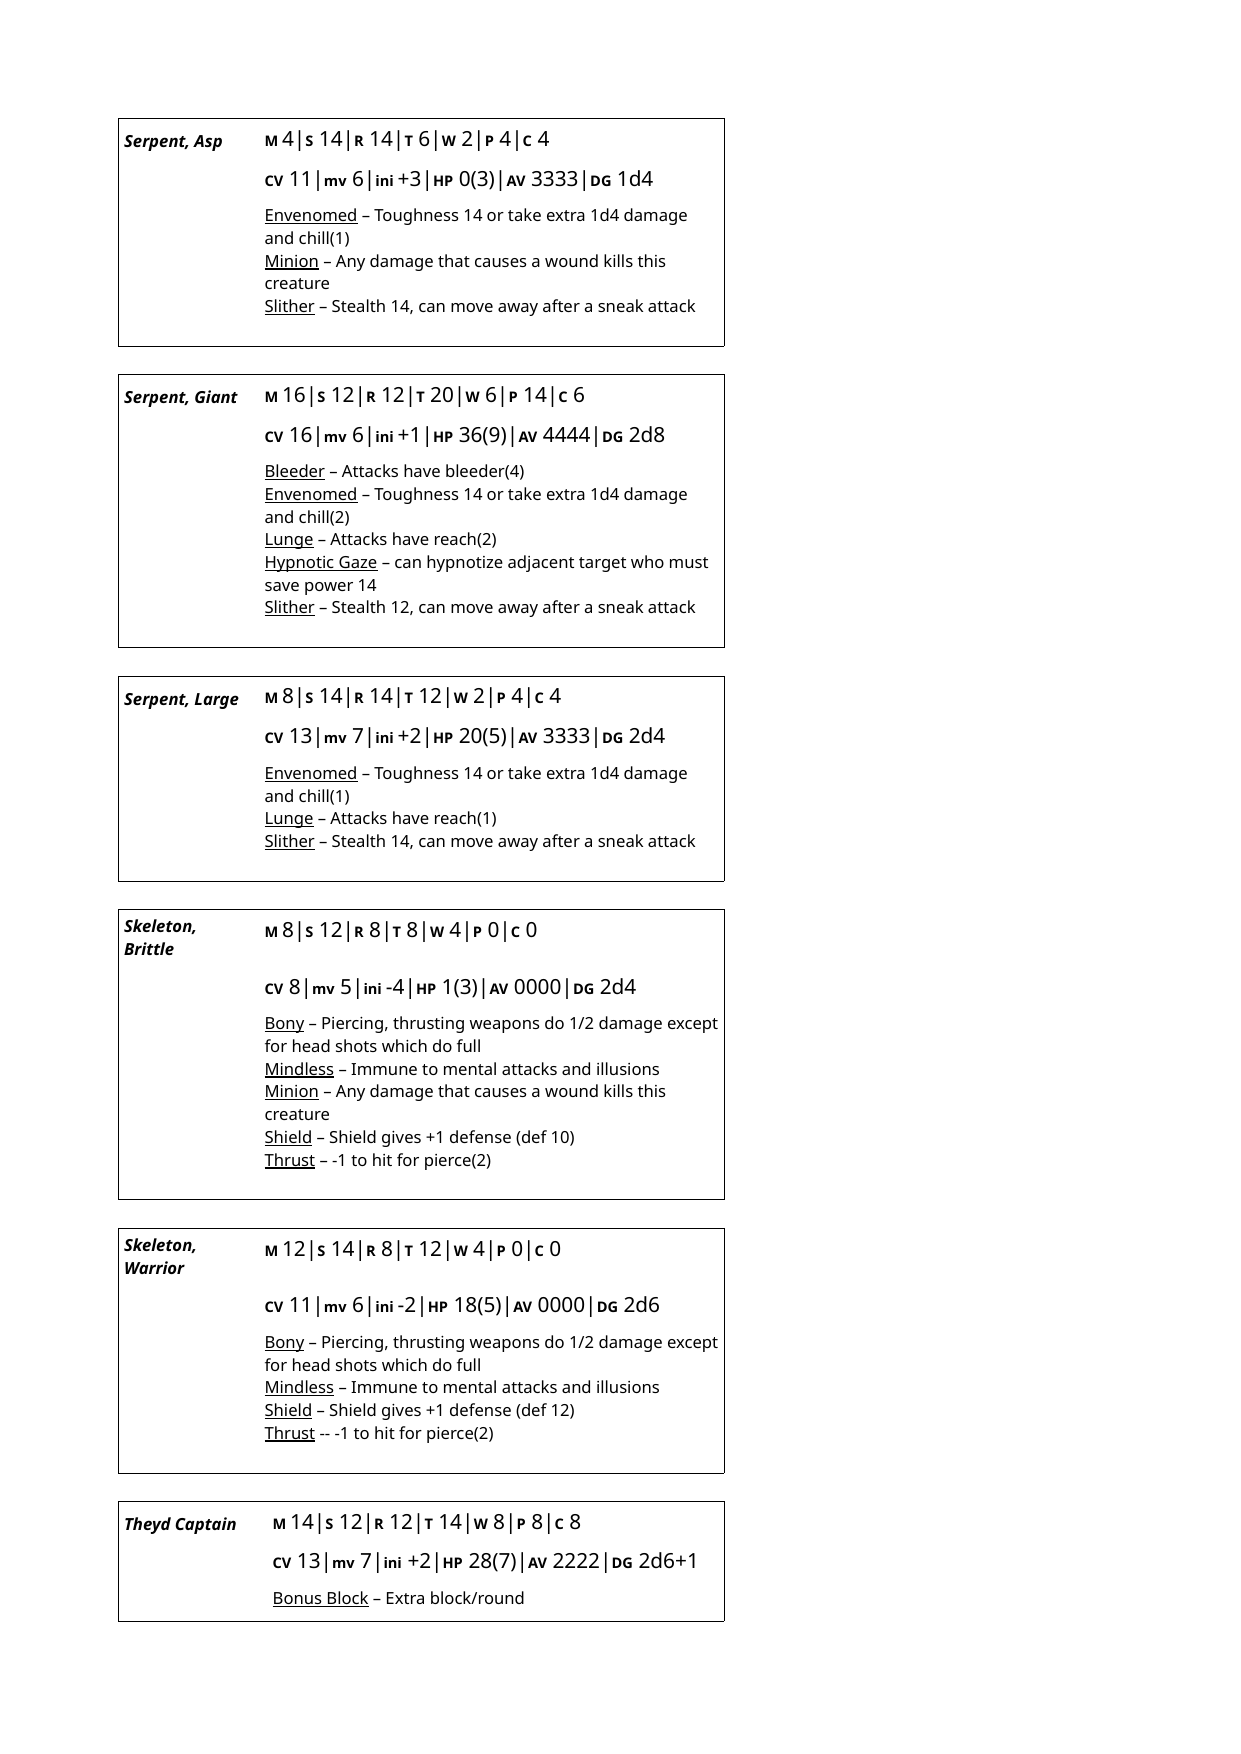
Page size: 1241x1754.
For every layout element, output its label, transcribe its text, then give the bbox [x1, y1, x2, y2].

table_cell Envenomed – Toughness 14 or take extra 1d4 damage and chill(1) Lunge – Attacks have reach(1) Slither – Stealth 14, can move away after a sneak attack [259, 756, 724, 881]
table_cell [119, 198, 258, 346]
table_cell CV 13|mv 7|ini +2|HP 28(7)|AV 2222|DG 2d6+1 [267, 1541, 724, 1581]
table_cell [119, 716, 258, 756]
table_header M 4|S 14|R 14|T 6|W 2|P 4|C 4 [259, 119, 724, 158]
table_header M 8|S 14|R 14|T 12|W 2|P 4|C 4 [259, 677, 724, 716]
table_header M 14|S 12|R 12|T 14|W 8|P 8|C 8 [267, 1502, 724, 1541]
table_header M 8|S 12|R 8|T 8|W 4|P 0|C 0 [259, 910, 724, 966]
table_header Serpent, Giant [119, 375, 258, 414]
table_cell Bleeder – Attacks have bleeder(4) Envenomed – Toughness 14 or take extra 1d4 damage and chill(2) Lunge – Attacks have reach(2) Hypnotic Gaze – can hypnotize adjacent target who must save power 14 Slither – Stealth 12, can move away after a sneak attack [259, 454, 724, 647]
table_cell CV 16|mv 6|ini +1|HP 36(9)|AV 4444|DG 2d8 [259, 414, 724, 454]
table_cell CV 11|mv 6|ini +3|HP 0(3)|AV 3333|DG 1d4 [259, 158, 724, 198]
table_cell [119, 454, 258, 647]
table_cell Bonus Block – Extra block/round [267, 1581, 724, 1621]
table_header Skeleton, Warrior [119, 1229, 258, 1285]
table_cell [119, 756, 258, 881]
table_header M 12|S 14|R 8|T 12|W 4|P 0|C 0 [259, 1229, 724, 1285]
table_header M 16|S 12|R 12|T 20|W 6|P 14|C 6 [259, 375, 724, 414]
table_cell Bony – Piercing, thrusting weapons do 1/2 damage except for head shots which do full Mindless – Immune to mental attacks and illusions Shield – Shield gives +1 defense (def 12) Thrust -- -1 to hit for pierce(2) [259, 1325, 724, 1472]
table_cell [119, 414, 258, 454]
table_header Serpent, Asp [119, 119, 258, 158]
table_header Theyd Captain [119, 1502, 267, 1541]
table_cell CV 8|mv 5|ini -4|HP 1(3)|AV 0000|DG 2d4 [259, 966, 724, 1006]
table_cell [119, 158, 258, 198]
table_cell [119, 1006, 258, 1199]
table_cell CV 13|mv 7|ini +2|HP 20(5)|AV 3333|DG 2d4 [259, 716, 724, 756]
table_header Skeleton, Brittle [119, 910, 258, 966]
table_cell Bony – Piercing, thrusting weapons do 1/2 damage except for head shots which do full Mindless – Immune to mental attacks and illusions Minion – Any damage that causes a wound kills this creature Shield – Shield gives +1 defense (def 10) Thrust – -1 to hit for pierce(2) [259, 1006, 724, 1199]
table_cell [119, 1581, 267, 1621]
table_cell [119, 966, 258, 1006]
table_cell [119, 1285, 258, 1325]
table_cell [119, 1541, 267, 1581]
table_cell Envenomed – Toughness 14 or take extra 1d4 damage and chill(1) Minion – Any damage that causes a wound kills this creature Slither – Stealth 14, can move away after a sneak attack [259, 198, 724, 346]
table_cell [119, 1325, 258, 1472]
table_cell CV 11|mv 6|ini -2|HP 18(5)|AV 0000|DG 2d6 [259, 1285, 724, 1325]
table_header Serpent, Large [119, 677, 258, 716]
